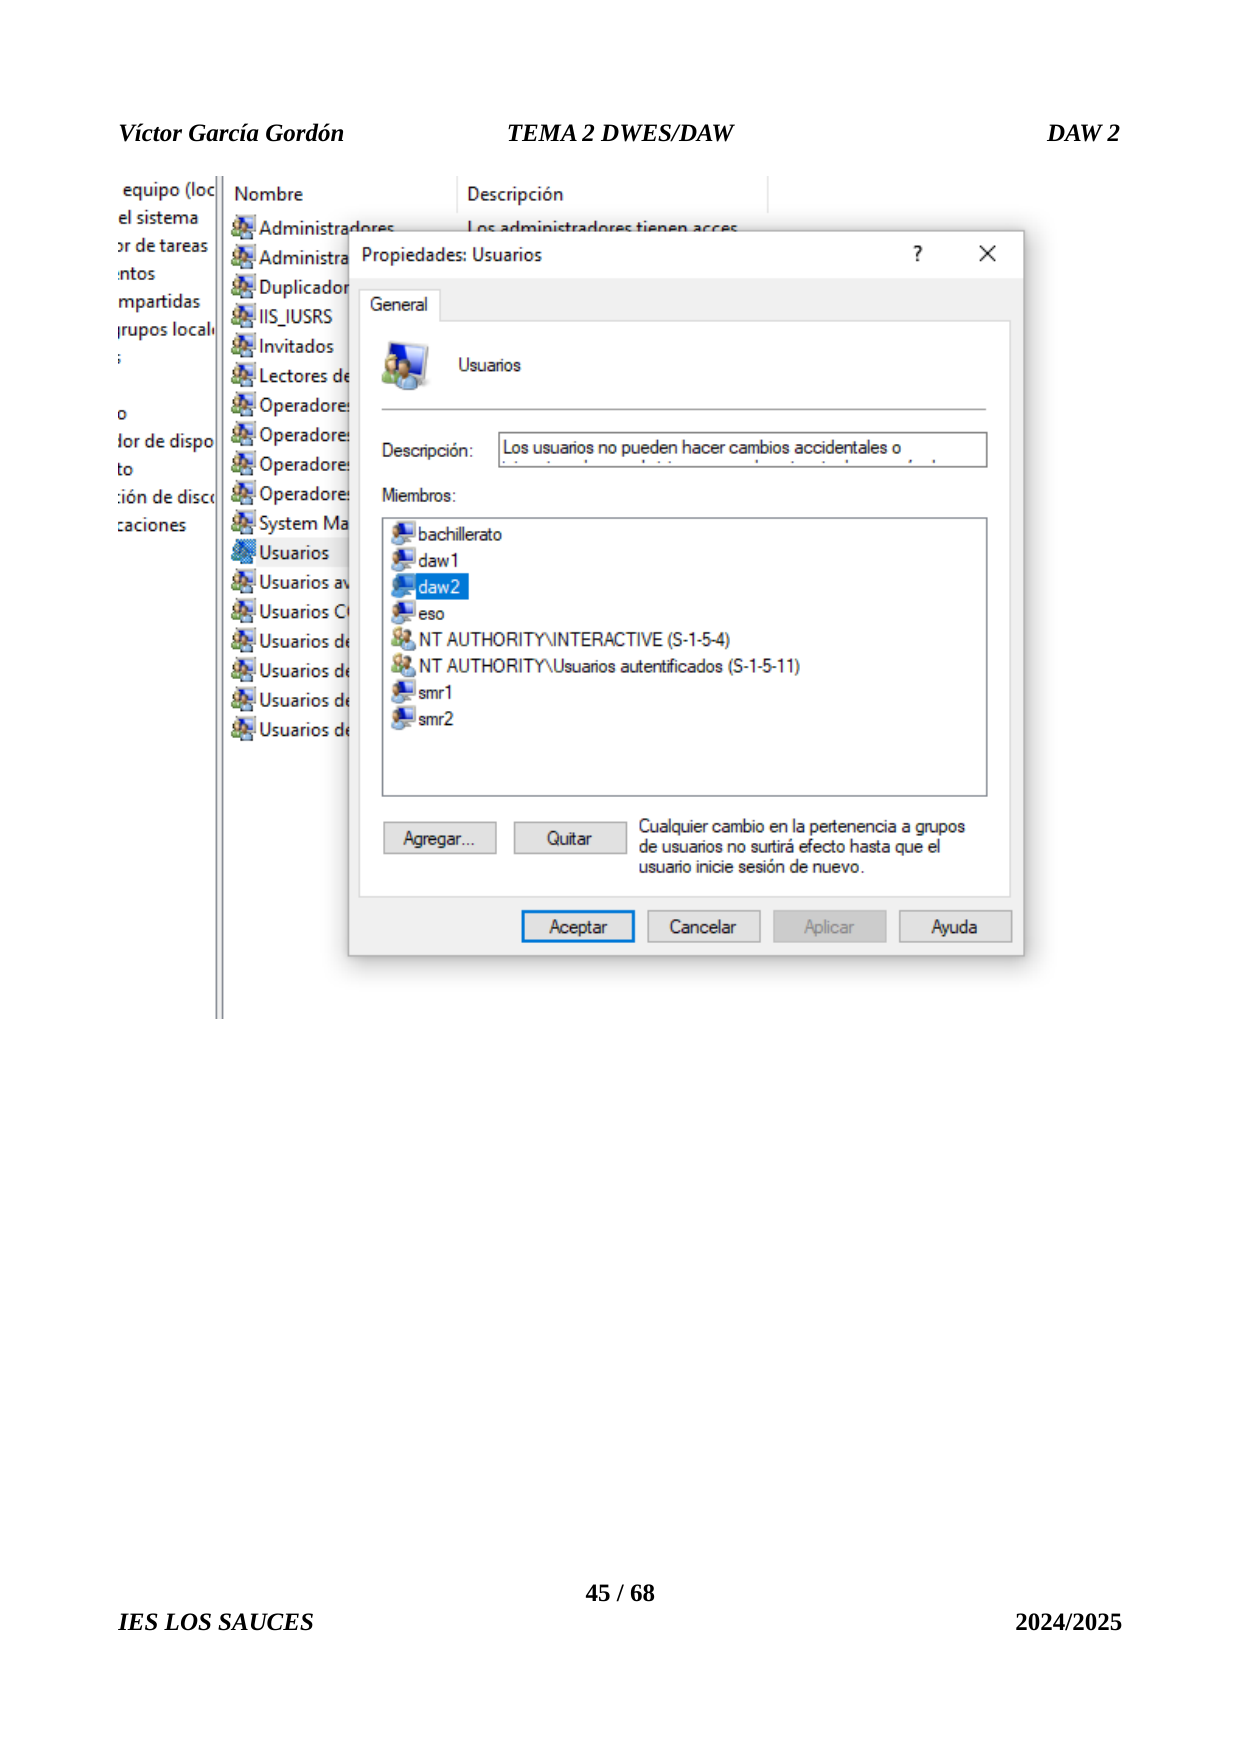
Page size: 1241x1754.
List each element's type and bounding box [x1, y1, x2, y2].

picture [118, 176, 1123, 1019]
